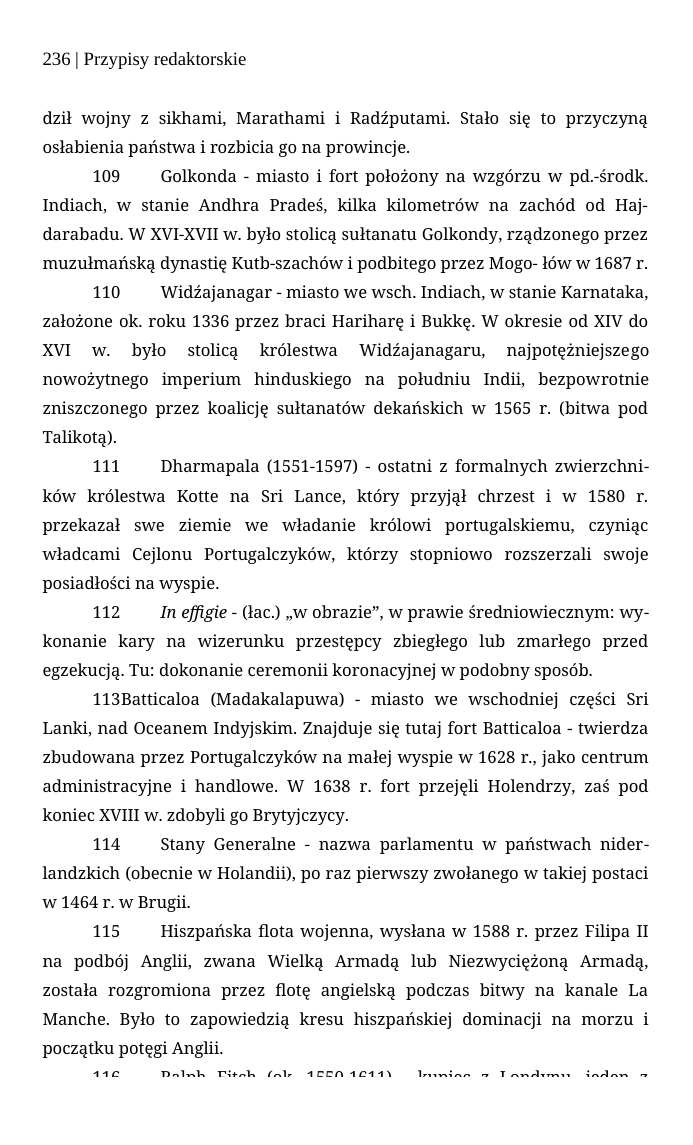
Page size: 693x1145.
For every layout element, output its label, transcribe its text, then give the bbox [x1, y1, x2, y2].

list Dharmapala (1551-1597) - ostatni z formalnych zwierzchni­ków królestwa Kotte na Sri Lance, który przyjął chrzest i w 1580 r. przekazał swe ziemie we władanie królowi portugalskiemu, czyniąc władcami Cejlonu Portugalczyków, którzy stopniowo rozszerzali swoje posiadłości na wyspie. [42, 455, 649, 594]
list Widźajanagar - miasto we wsch. Indiach, w stanie Karnataka, założone ok. roku 1336 przez braci Hariharę i Bukkę. W okresie od XIV do XVI w. było stolicą królestwa Widźajanagaru, najpotężniejsze­go nowożytnego imperium hinduskiego na południu Indii, bezpow­rotnie zniszczonego przez koalicję sułtanatów dekańskich w 1565 r. (bitwa pod Talikotą). [42, 281, 649, 449]
text dził wojny z sikhami, Marathami i Radźputami. Stało się to przyczyną osłabienia państwa i rozbicia go na prowincje. [42, 106, 649, 158]
list In effigie - (łac.) „w obrazie”, w prawie średniowiecznym: wy­konanie kary na wizerunku przestępcy zbiegłego lub zmarłego przed egzekucją. Tu: dokonanie ceremonii koronacyjnej w podobny sposób. [42, 600, 649, 681]
list Batticaloa (Madakalapuwa) - miasto we wschodniej części Sri Lanki, nad Oceanem Indyjskim. Znajduje się tutaj fort Batticaloa - twierdza zbudowana przez Portugalczyków na małej wyspie w 1628 r., jako centrum administracyjne i handlowe. W 1638 r. fort przejęli Holendrzy, zaś pod koniec XVIII w. zdobyli go Brytyjczycy. [42, 688, 649, 827]
list Golkonda - miasto i fort położony na wzgórzu w pd.-środk. Indiach, w stanie Andhra Pradeś, kilka kilometrów na zachód od Haj- darabadu. W XVI-XVII w. było stolicą sułtanatu Golkondy, rządzonego przez muzułmańską dynastię Kutb-szachów i podbitego przez Mogo- łów w 1687 r. [42, 164, 649, 274]
list Hiszpańska flota wojenna, wysłana w 1588 r. przez Filipa II na podbój Anglii, zwana Wielką Armadą lub Niezwyciężoną Armadą, została rozgromiona przez flotę angielską podczas bitwy na kanale La Manche. Było to zapowiedzią kresu hiszpańskiej dominacji na morzu i początku potęgi Anglii. [42, 920, 649, 1059]
text 236 | Przypisy redaktorskie [42, 47, 649, 69]
list Stany Generalne - nazwa parlamentu w państwach nider­landzkich (obecnie w Holandii), po raz pierwszy zwołanego w takiej postaci w 1464 r. w Brugii. [42, 833, 649, 914]
